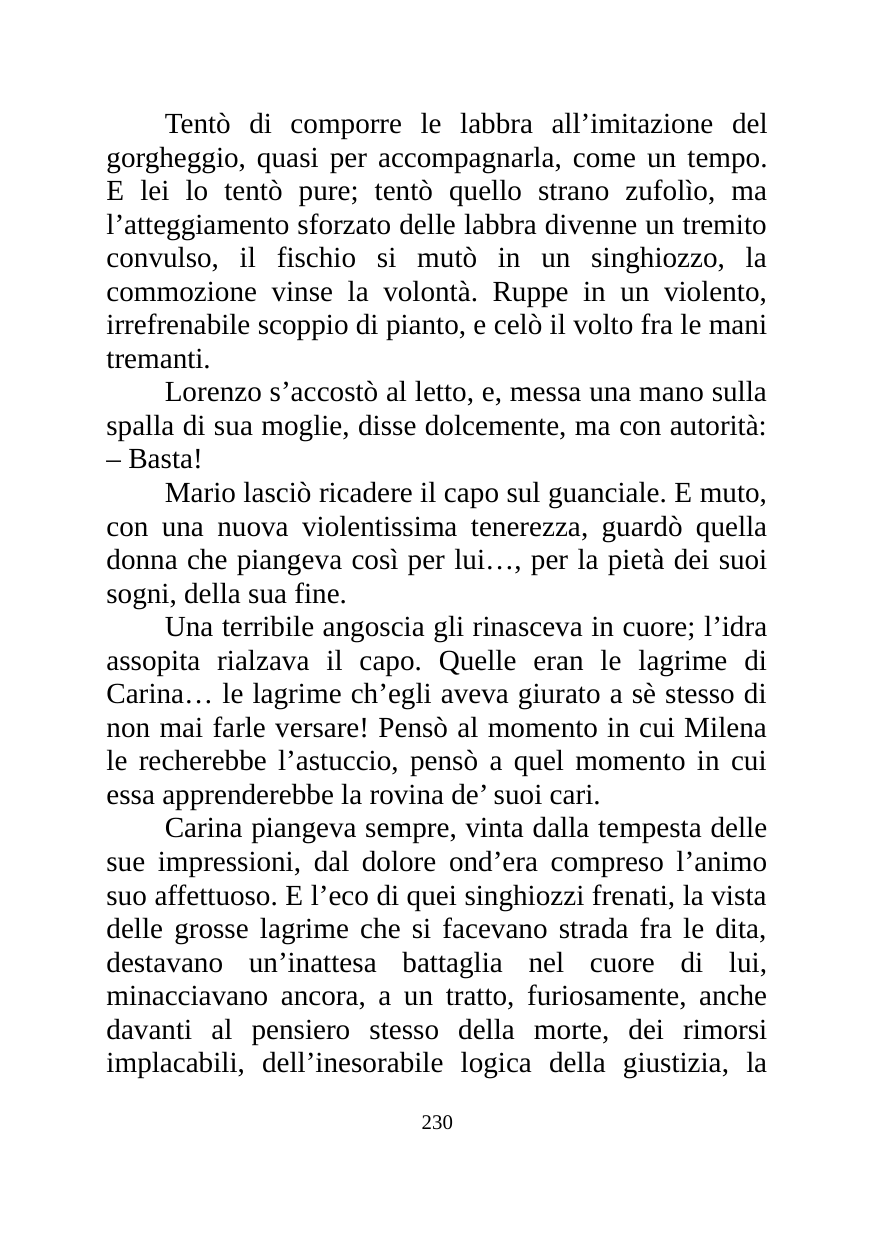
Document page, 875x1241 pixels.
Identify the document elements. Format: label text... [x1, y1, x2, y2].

text Tentò di comporre le labbra all’imitazione del gorgheggio, quasi per accompagnarla, come un tempo. E lei lo tentò pure; tentò quello strano zufolìo, ma l’atteggiamento sforzato delle labbra divenne un tremito convulso, il fischio si mutò in un singhiozzo, la commozione vinse la volontà. Ruppe in un violento, irrefrenabile scoppio di pianto, e celò il volto fra le mani tremanti. [106, 106, 768, 374]
text Carina piangeva sempre, vinta dalla tempesta delle sue impressioni, dal dolore ond’era compreso l’animo suo affettuoso. E l’eco di quei singhiozzi frenati, la vista delle grosse lagrime che si facevano strada fra le dita, destavano un’inattesa battaglia nel cuore di lui, minacciavano ancora, a un tratto, furiosamente, anche davanti al pensiero stesso della morte, dei rimorsi implacabili, dell’inesorabile logica della giustizia, la [106, 811, 768, 1079]
text Una terribile angoscia gli rinasceva in cuore; l’idra assopita rialzava il capo. Quelle eran le lagrime di Carina… le lagrime ch’egli aveva giurato a sè stesso di non mai farle versare! Pensò al momento in cui Milena le recherebbe l’astuccio, pensò a quel momento in cui essa apprenderebbe la rovina de’ suoi cari. [106, 609, 768, 811]
text Lorenzo s’accostò al letto, e, messa una mano sulla spalla di sua moglie, disse dolcemente, ma con autorità: – Basta! [106, 374, 768, 475]
text Mario lasciò ricadere il capo sul guanciale. E muto, con una nuova violentissima tenerezza, guardò quella donna che piangeva così per lui…, per la pietà dei suoi sogni, della sua fine. [106, 475, 768, 609]
